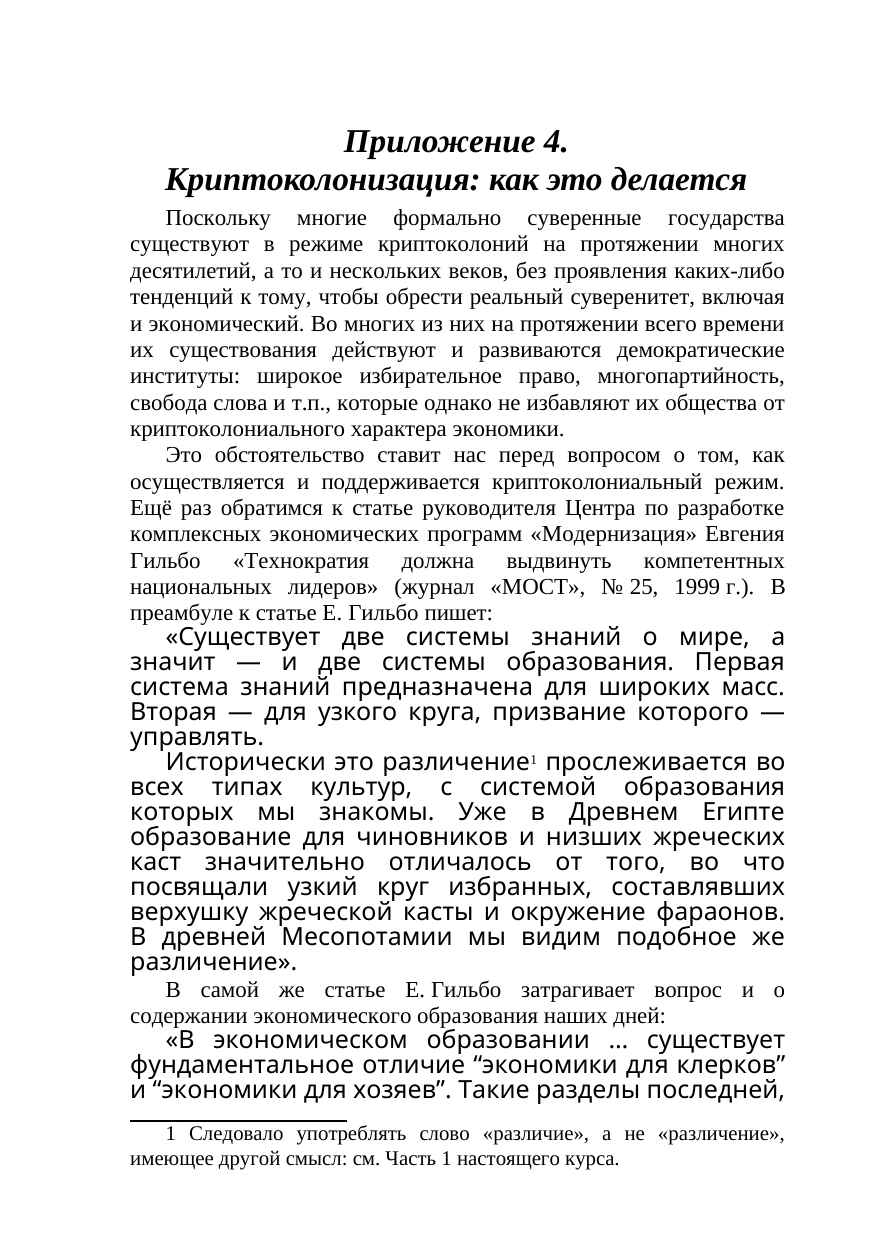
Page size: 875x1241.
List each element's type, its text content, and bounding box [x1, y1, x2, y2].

text В самой же статье Е. Гильбо затрагивает вопрос и о содержании экономического образования наших дней: [130, 976, 786, 1028]
subtitle Приложение 4. Криптоколонизация: как это делается [130, 121, 786, 198]
text «Существует две системы знаний о мире, а значит — и две системы образования. Первая система знаний предназначена для широких масс. Вторая — для узкого круга, призвание которого — управлять. [130, 626, 786, 751]
text «В экономическом образовании … существует фундаментальное отличие “экономики для клерков” и “экономики для хозяев”. Такие разделы последней, [130, 1028, 786, 1103]
text Исторически это различение прослеживается во всех типах культур, с системой образования которых мы знакомы. Уже в Древнем Египте образование для чиновников и низших жреческих каст значительно отличалось от того, во что посвящали узкий круг избранных, составлявших верхушку жреческой касты и окружение фараонов. В древней Месопотамии мы видим подобное же различение». [130, 751, 786, 976]
text Поскольку многие формально суверенные государства существуют в режиме криптоколоний на протяжении многих десятилетий, а то и нескольких веков, без проявления каких-либо тенденций к тому, чтобы обрести реальный суверенитет, включая и экономический. Во многих из них на протяжении всего времени их существования действуют и развиваются демократические институты: широкое избирательное право, многопартийность, свобода слова и т.п., которые однако не избавляют их общества от криптоколониального характера экономики. [130, 204, 786, 441]
text Это обстоятельство ставит нас перед вопросом о том, как осуществляется и поддерживается криптоколониальный режим. Ещё раз обратимся к статье руководителя Центра по разработке комплексных экономических программ «Модернизация» Евгения Гильбо «Технократия должна выдвинуть компетентных национальных лидеров» (журнал «МОСТ», № 25, 1999 г.). В преамбуле к статье Е. Гильбо пишет: [130, 441, 786, 626]
text Следовало употреблять слово «различие», а не «различение», имеющее другой смысл: см. Часть 1 настоящего курса. [130, 1121, 786, 1169]
